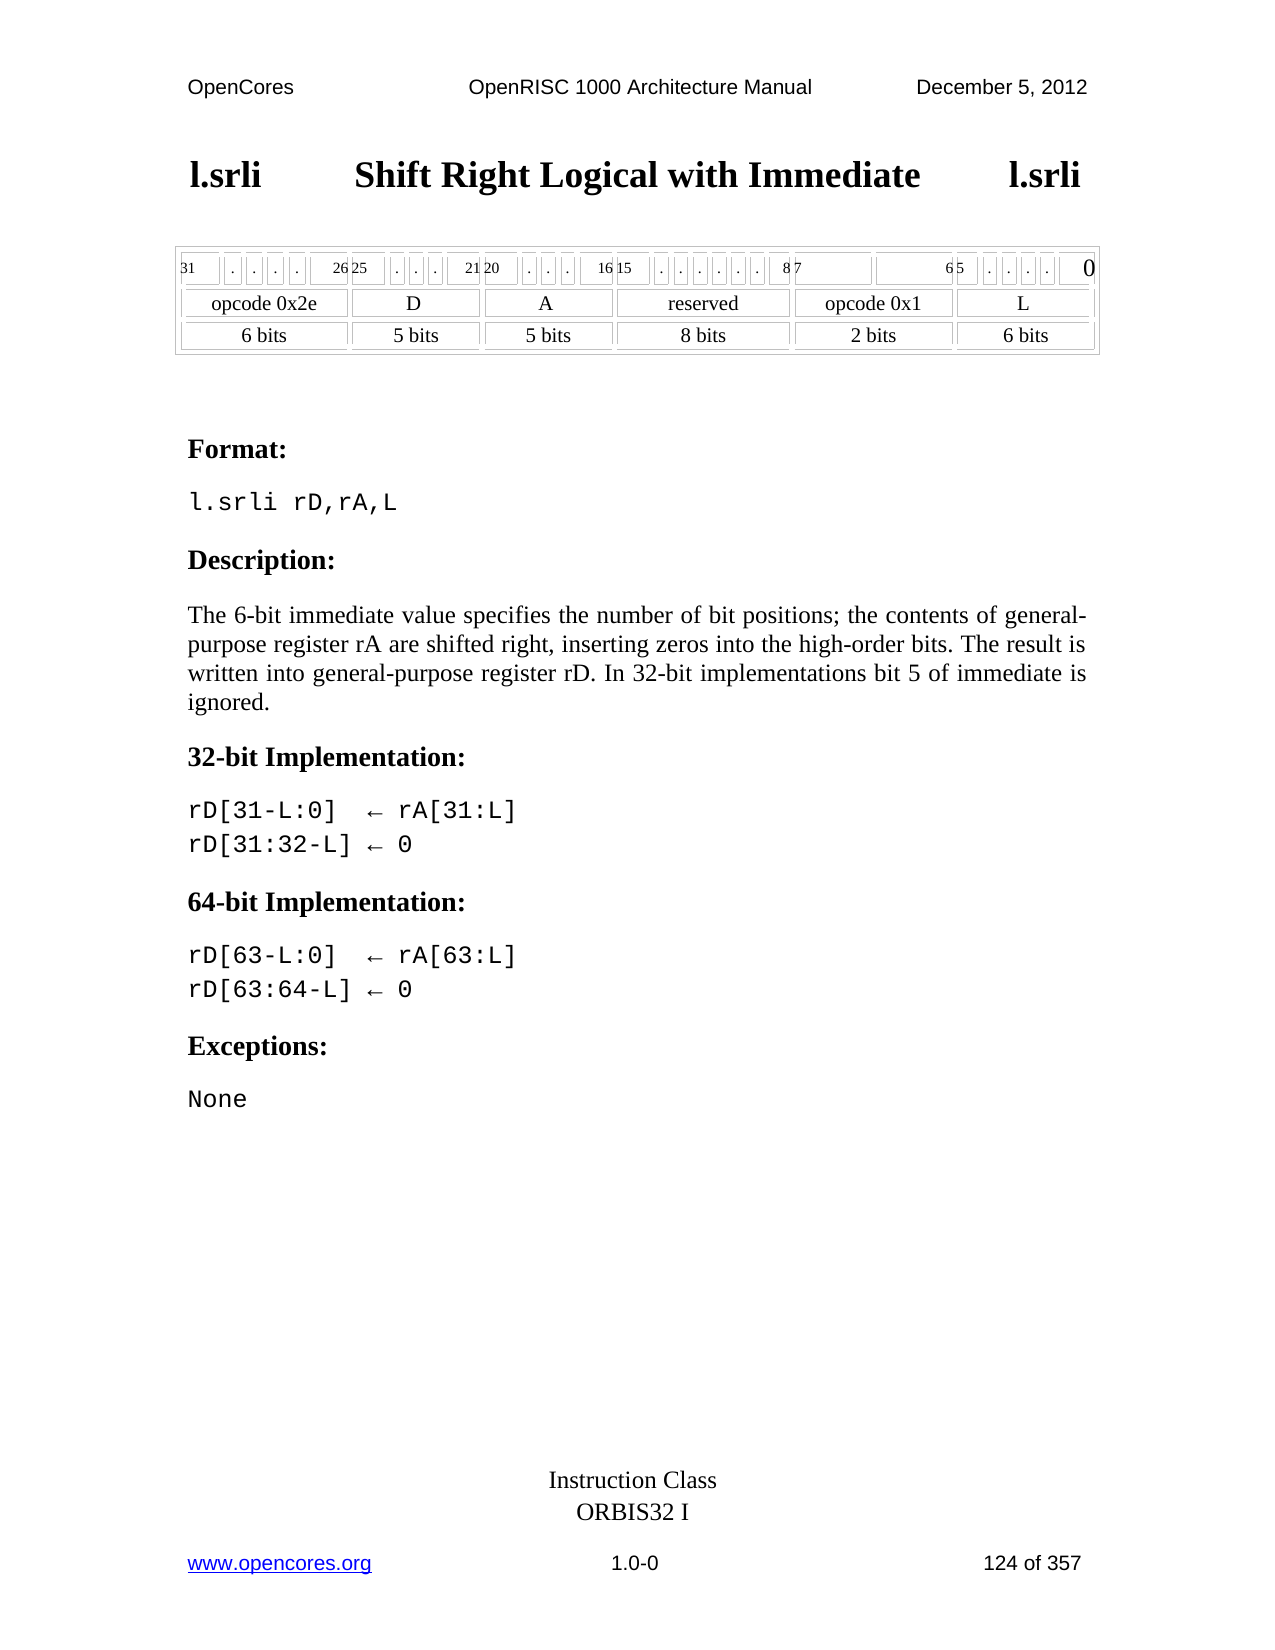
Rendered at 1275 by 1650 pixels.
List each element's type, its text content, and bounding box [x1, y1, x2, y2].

text Format: [187, 432, 1087, 464]
text Exceptions: [187, 1029, 1087, 1062]
text Description: [187, 543, 1087, 575]
text 64-bit Implementation: [187, 885, 1087, 917]
text The 6-bit immediate value specifies the number of bit positions; the contents of general-purpose register rA are shifted right, inserting zeros into the high-order bits. The result is written into general-purpose register rD. In 32-bit implementations bit 5 of immediate is ignored. [187, 600, 1087, 715]
text rD[31-L:0] ← rA[31:L] rD[31:32-L] ← 0 [187, 798, 1087, 860]
text l.srli rD,rA,L [187, 489, 1087, 518]
text None [187, 1087, 1087, 1115]
text 32-bit Implementation: [187, 740, 1087, 773]
text rD[63-L:0] ← rA[63:L] rD[63:64-L] ← 0 [187, 942, 1087, 1004]
